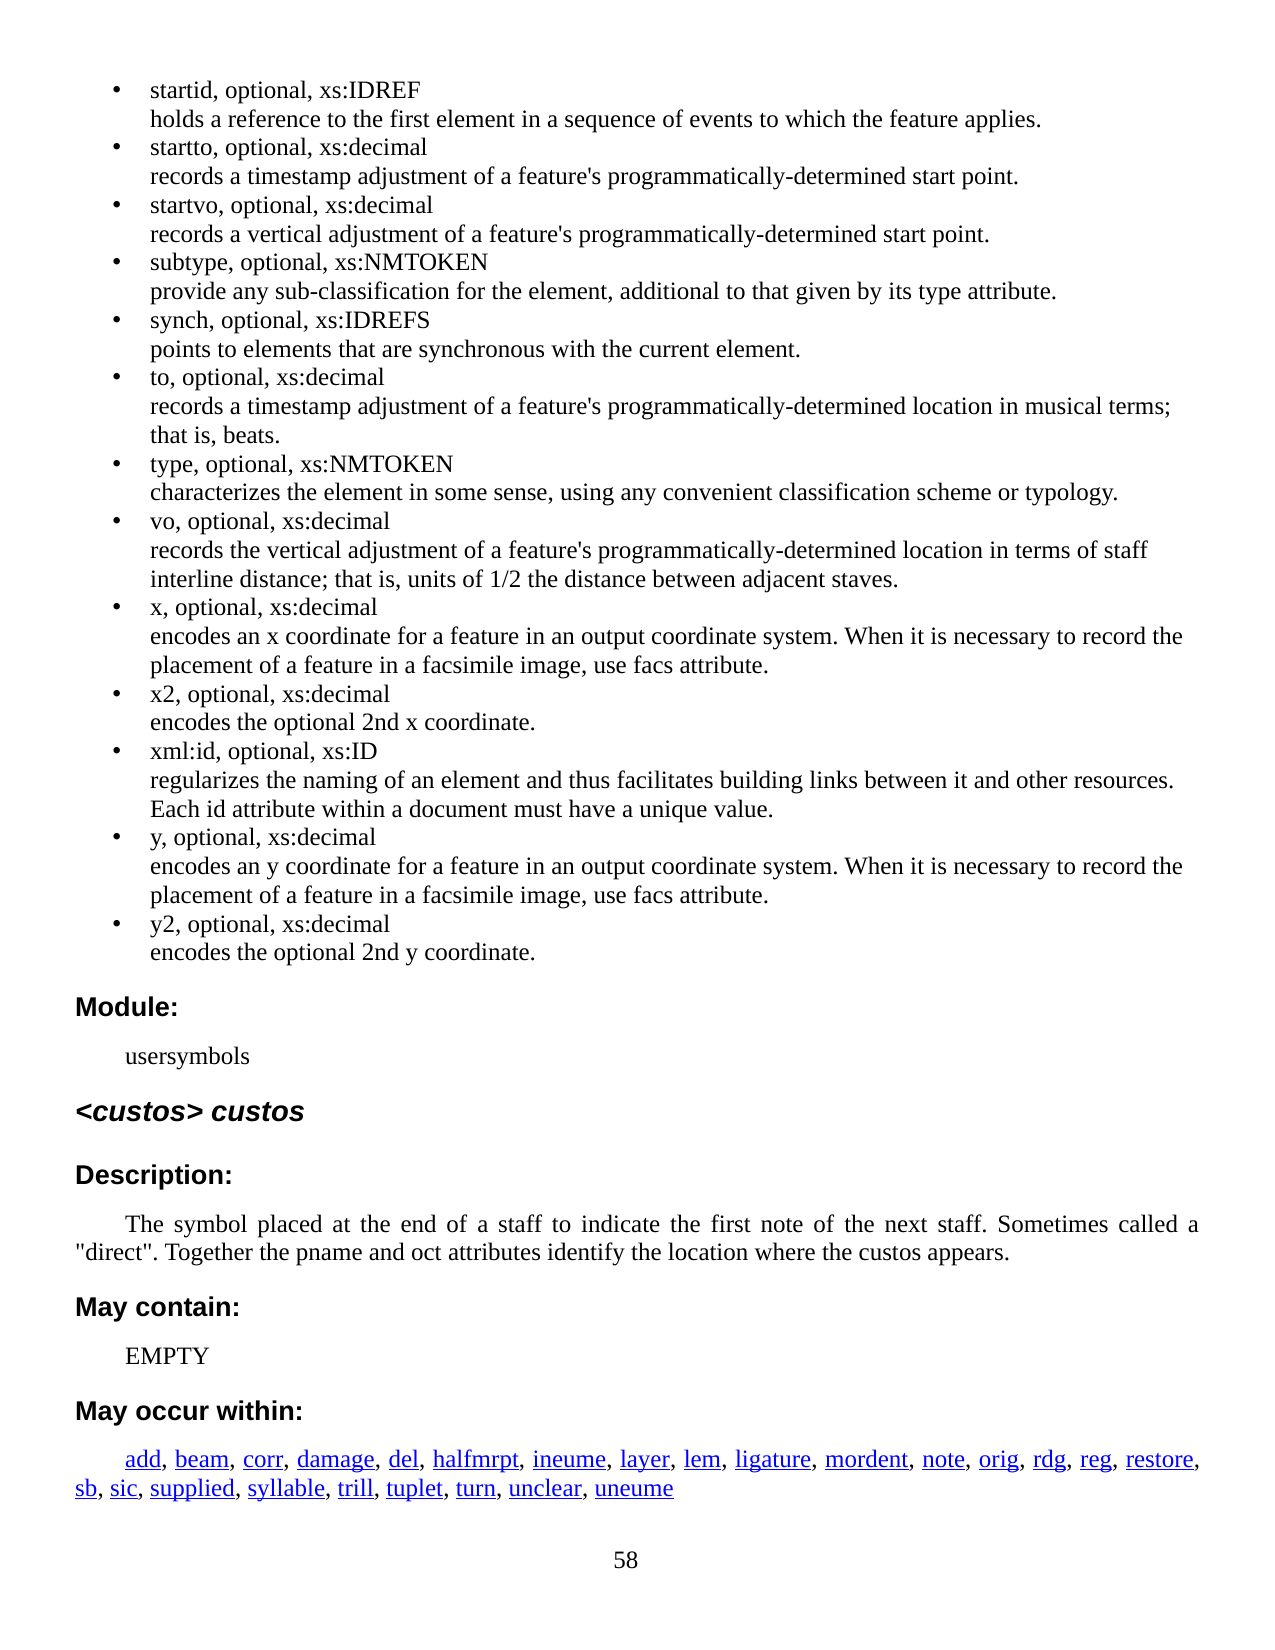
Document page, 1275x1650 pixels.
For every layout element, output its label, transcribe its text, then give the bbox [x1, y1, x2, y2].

subtitle <custos> custos [75, 1094, 1200, 1128]
text EMPTY [75, 1341, 1200, 1369]
text usersymbols [75, 1041, 1200, 1069]
list y, optional, xs:decimal encodes an y coordinate for a feature in an output coordinate system. When it is necessary to record the placement of a feature in a facsimile image, use facs attribute. [112, 822, 1200, 909]
list startto, optional, xs:decimal records a timestamp adjustment of a feature's programmatically-determined start point. [112, 132, 1200, 190]
subtitle Module: [75, 991, 1200, 1022]
list type, optional, xs:NMTOKEN characterizes the element in some sense, using any convenient classification scheme or typology. [112, 449, 1200, 506]
list x, optional, xs:decimal encodes an x coordinate for a feature in an output coordinate system. When it is necessary to record the placement of a feature in a facsimile image, use facs attribute. [112, 592, 1200, 679]
list xml:id, optional, xs:ID regularizes the naming of an element and thus facilitates building links between it and other resources. Each id attribute within a document must have a unique value. [112, 736, 1200, 822]
list to, optional, xs:decimal records a timestamp adjustment of a feature's programmatically-determined location in musical terms; that is, beats. [112, 362, 1200, 449]
list x2, optional, xs:decimal encodes the optional 2nd x coordinate. [112, 679, 1200, 736]
subtitle Description: [75, 1159, 1200, 1191]
text add, beam, corr, damage, del, halfmrpt, ineume, layer, lem, ligature, mordent, note, orig, rdg, reg, restore, sb, sic, supplied, syllable, trill, tuplet, turn, unclear, uneume [75, 1444, 1200, 1501]
list startvo, optional, xs:decimal records a vertical adjustment of a feature's programmatically-determined start point. [112, 190, 1200, 247]
list y2, optional, xs:decimal encodes the optional 2nd y coordinate. [112, 909, 1200, 966]
list synch, optional, xs:IDREFS points to elements that are synchronous with the current element. [112, 305, 1200, 362]
list vo, optional, xs:decimal records the vertical adjustment of a feature's programmatically-determined location in terms of staff interline distance; that is, units of 1/2 the distance between adjacent staves. [112, 506, 1200, 592]
text The symbol placed at the end of a staff to indicate the first note of the next staff. Sometimes called a "direct". Together the pname and oct attributes identify the location where the custos appears. [75, 1209, 1200, 1266]
list subtype, optional, xs:NMTOKEN provide any sub-classification for the element, additional to that given by its type attribute. [112, 247, 1200, 305]
subtitle May occur within: [75, 1394, 1200, 1426]
subtitle May contain: [75, 1291, 1200, 1322]
list startid, optional, xs:IDREF holds a reference to the first element in a sequence of events to which the feature applies. [112, 75, 1200, 132]
